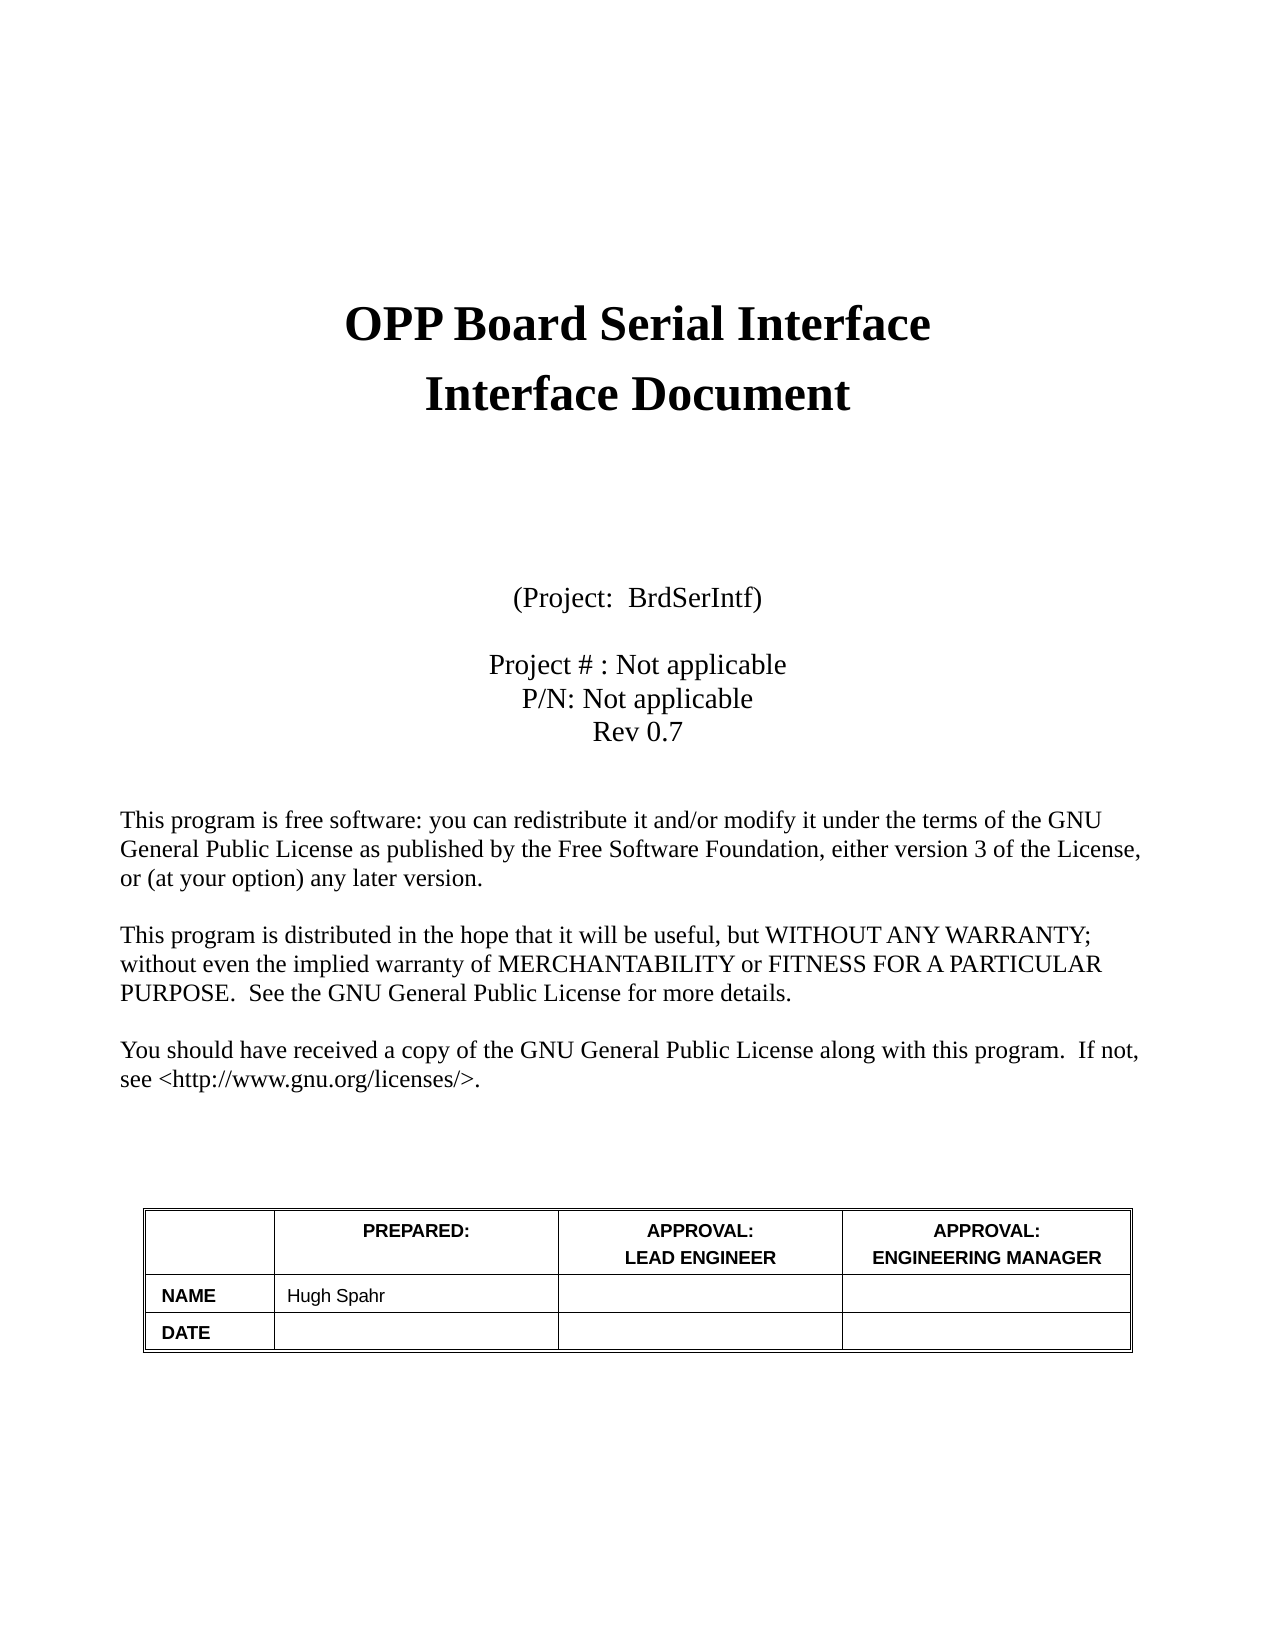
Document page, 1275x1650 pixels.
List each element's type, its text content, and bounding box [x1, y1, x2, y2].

table_cell DATE [146, 1313, 274, 1349]
text This program is distributed in the hope that it will be useful, but WITHOUT ANY WARRANTY; without even the implied warranty of MERCHANTABILITY or FITNESS FOR A PARTICULAR PURPOSE. See the GNU General Public License for more details. [120, 921, 1155, 1007]
table_cell [275, 1313, 558, 1349]
table_cell [843, 1275, 1130, 1312]
table_header APPROVAL: LEAD ENGINEER [559, 1211, 842, 1274]
table_cell [559, 1275, 842, 1312]
table_header APPROVAL: ENGINEERING MANAGER [843, 1211, 1130, 1274]
text Interface Document [120, 364, 1155, 421]
table_cell [559, 1313, 842, 1349]
text This program is free software: you can redistribute it and/or modify it under the terms of the GNU General Public License as published by the Free Software Foundation, either version 3 of the License, or (at your option) any later version. [120, 806, 1155, 892]
table_cell [843, 1313, 1130, 1349]
table_header PREPARED: [275, 1211, 558, 1274]
text (Project: BrdSerIntf) [120, 580, 1155, 614]
table_header [146, 1211, 274, 1274]
table_cell NAME [146, 1275, 274, 1312]
text P/N: Not applicable [120, 681, 1155, 714]
text OPP Board Serial Interface [120, 294, 1155, 351]
text Rev 0.7 [120, 714, 1155, 748]
text Project # : Not applicable [120, 647, 1155, 681]
text You should have received a copy of the GNU General Public License along with this program. If not, see <http://www.gnu.org/licenses/>. [120, 1036, 1155, 1093]
table_cell Hugh Spahr [275, 1275, 558, 1312]
